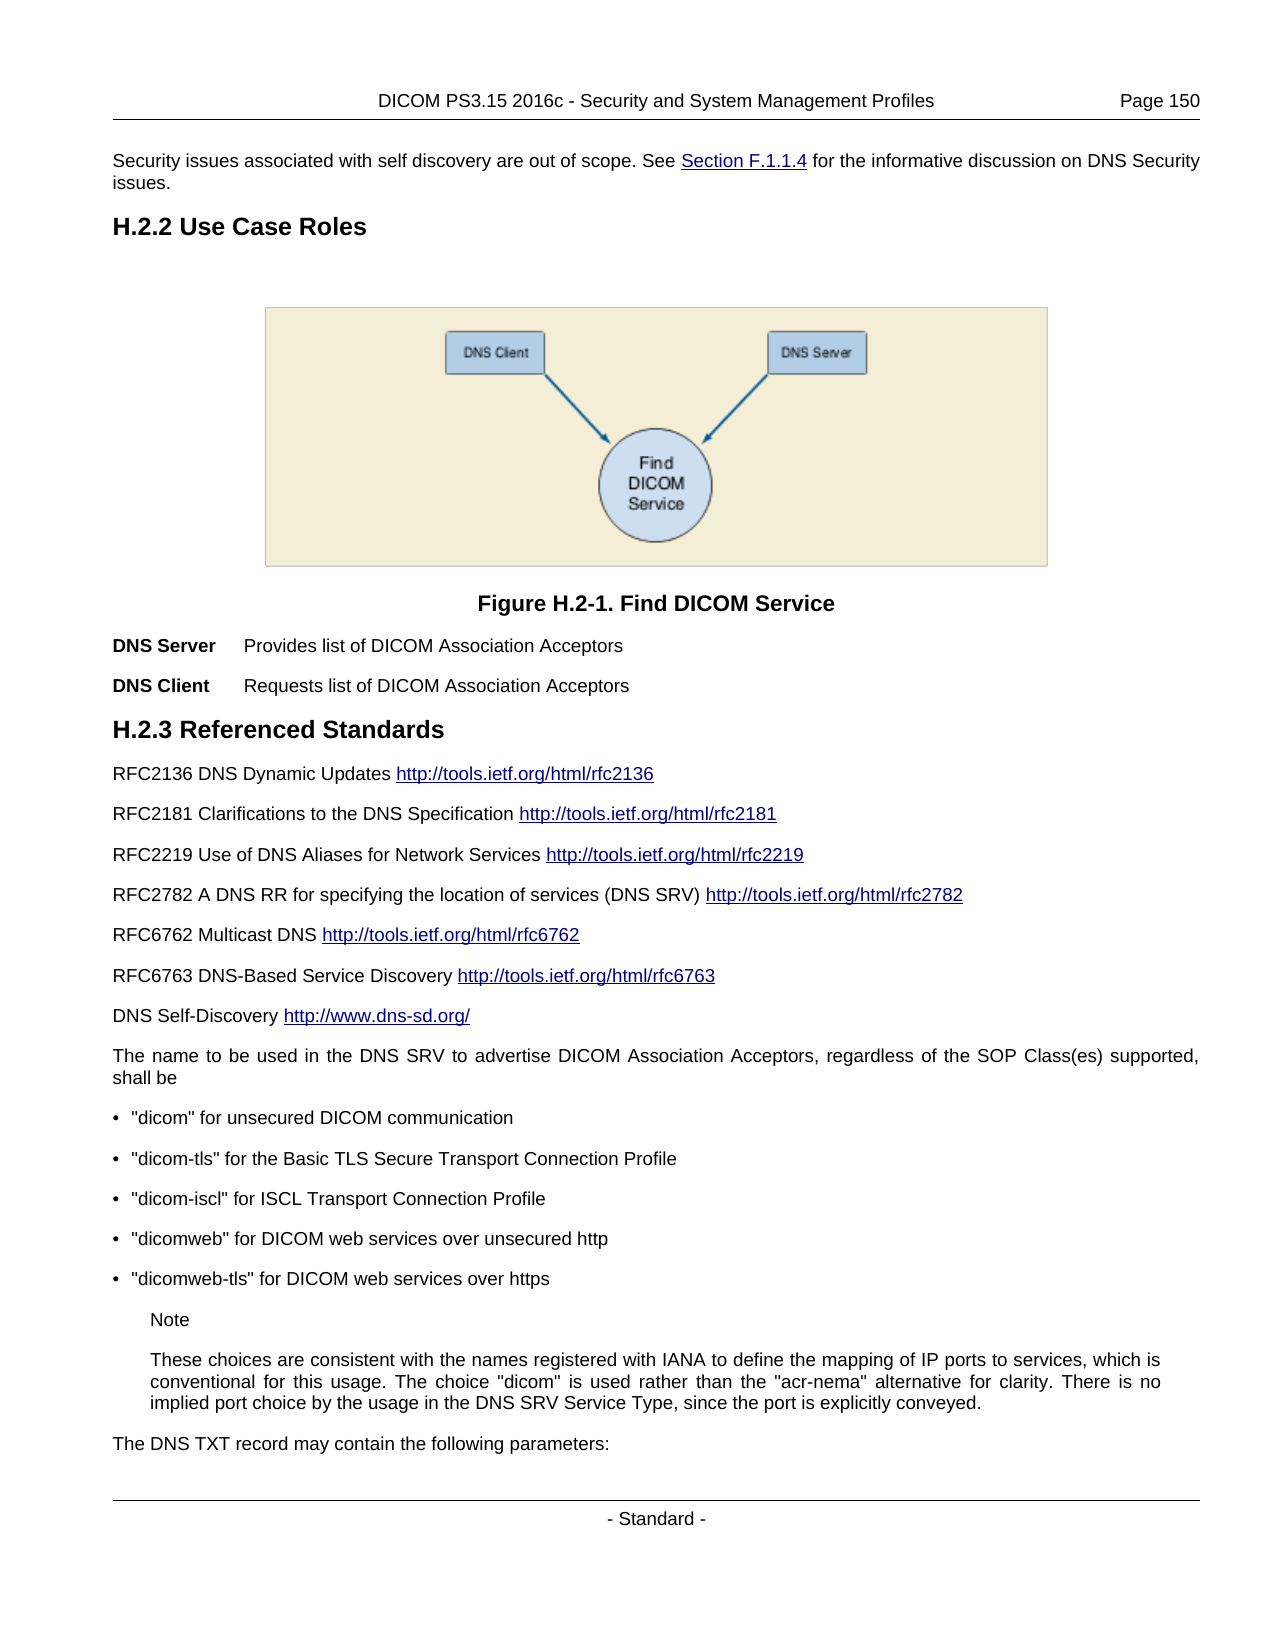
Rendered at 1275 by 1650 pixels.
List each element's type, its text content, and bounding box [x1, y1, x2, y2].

text Security issues associated with self discovery are out of scope. See Section F.1.1.4 for the informative discussion on DNS Security issues. [112, 150, 1200, 193]
text RFC6763 DNS-Based Service Discovery http://​tools.ietf.org/​html/​rfc6763 [112, 964, 1200, 986]
text H.2.3 Referenced Standards [112, 715, 1200, 744]
text The DNS TXT record may contain the following parameters: [112, 1432, 1200, 1454]
picture [264, 306, 1049, 568]
text Note [150, 1308, 1162, 1330]
text DNS Self-Discovery http://​www.dns-sd.org/ [112, 1005, 1200, 1026]
text These choices are consistent with the names registered with IANA to define the mapping of IP ports to services, which is conventional for this usage. The choice "dicom" is used rather than the "acr-nema" alternative for clarity. There is no implied port choice by the usage in the DNS SRV Service Type, since the port is explicitly conveyed. [150, 1349, 1162, 1413]
text RFC6762 Multicast DNS http://​tools.ietf.org/​html/​rfc6762 [112, 924, 1200, 946]
list "dicomweb" for DICOM web services over unsecured http [112, 1228, 1200, 1249]
text RFC2219 Use of DNS Aliases for Network Services http://​tools.ietf.org/​html/​rfc2219 [112, 843, 1200, 865]
list "dicom" for unsecured DICOM communication [112, 1107, 1200, 1128]
text DNS Server Provides list of DICOM Association Acceptors [112, 635, 1200, 656]
text RFC2136 DNS Dynamic Updates http://​tools.ietf.org/​html/​rfc2136 [112, 763, 1200, 784]
text The name to be used in the DNS SRV to advertise DICOM Association Acceptors, regardless of the SOP Class(es) supported, shall be [112, 1045, 1200, 1088]
list "dicomweb-tls" for DICOM web services over https [112, 1268, 1200, 1290]
text H.2.2 Use Case Roles [112, 212, 1200, 241]
text RFC2782 A DNS RR for specifying the location of services (DNS SRV) http://​tools.ietf.org/​html/​rfc2782 [112, 884, 1200, 905]
list "dicom-tls" for the Basic TLS Secure Transport Connection Profile [112, 1147, 1200, 1169]
list "dicom-iscl" for ISCL Transport Connection Profile [112, 1188, 1200, 1209]
text DNS Client Requests list of DICOM Association Acceptors [112, 675, 1200, 697]
text Figure H.2-1. Find DICOM Service [112, 590, 1200, 616]
text RFC2181 Clarifications to the DNS Specification http://​tools.ietf.org/​html/​rfc2181 [112, 803, 1200, 825]
